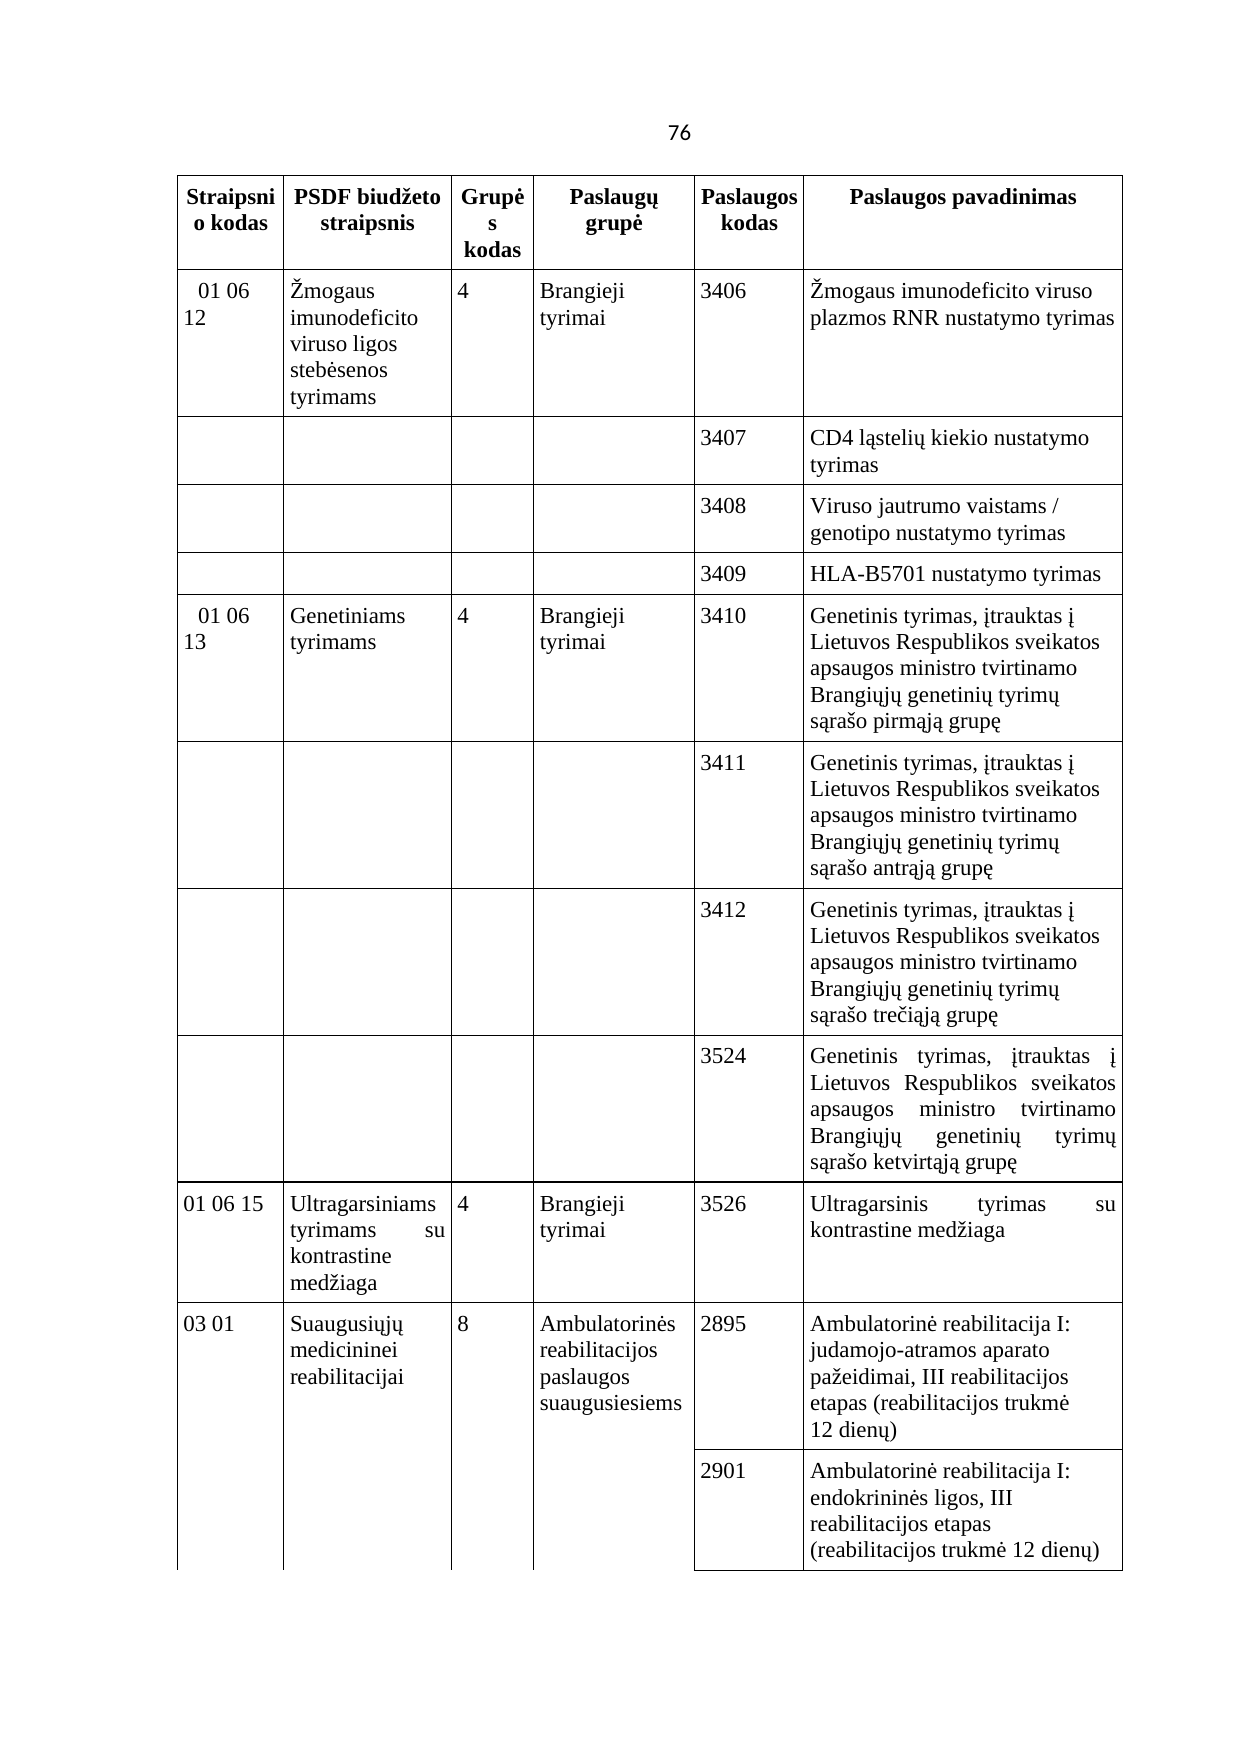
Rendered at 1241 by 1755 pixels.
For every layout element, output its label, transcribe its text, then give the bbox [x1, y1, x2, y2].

table_cell [284, 485, 451, 552]
table_header Grupės kodas [452, 176, 533, 269]
table_cell 2901 [695, 1450, 803, 1570]
table_cell [534, 742, 694, 887]
table_cell 8 [452, 1303, 533, 1449]
table_cell [284, 1036, 451, 1181]
table_cell Brangieji tyrimai [534, 595, 694, 741]
table_cell 3524 [695, 1036, 803, 1181]
table_cell [178, 485, 283, 552]
table_cell [284, 1449, 451, 1570]
table_cell 3407 [695, 417, 803, 484]
table_cell 4 [452, 270, 533, 416]
table_cell Genetinis tyrimas, įtrauktas į Lietuvos Respublikos sveikatos apsaugos ministro tvirtinamo Brangiųjų genetinių tyrimų sąrašo trečiąją grupę [804, 889, 1122, 1034]
table_cell [178, 1036, 283, 1181]
table_cell 4 [452, 595, 533, 741]
table_cell Genetinis tyrimas, įtrauktas į Lietuvos Respublikos sveikatos apsaugos ministro tvirtinamo Brangiųjų genetinių tyrimų sąrašo antrąją grupę [804, 742, 1122, 887]
table_cell [178, 889, 283, 1034]
table_cell Žmogaus imunodeficito viruso ligos stebėsenos tyrimams [284, 270, 451, 416]
table_cell [178, 417, 283, 484]
table_cell 3411 [695, 742, 803, 887]
table_cell [452, 1036, 533, 1181]
table_cell [178, 553, 283, 593]
table_cell Ambulatorinė reabilitacija I: endokrininės ligos, III reabilitacijos etapas (reabilitacijos trukmė 12 dienų) [804, 1450, 1122, 1570]
table_cell [452, 485, 533, 552]
table_cell 3410 [695, 595, 803, 741]
table_header Paslaugos pavadinimas [804, 176, 1122, 269]
table_cell 3412 [695, 889, 803, 1034]
table_cell Ultragarsiniams tyrimams su kontrastine medžiaga [284, 1183, 451, 1302]
table_cell 3406 [695, 270, 803, 416]
table_cell [284, 417, 451, 484]
table_cell Žmogaus imunodeficito viruso plazmos RNR nustatymo tyrimas [804, 270, 1122, 416]
table_cell Brangieji tyrimai [534, 270, 694, 416]
table_cell Genetinis tyrimas, įtrauktas į Lietuvos Respublikos sveikatos apsaugos ministro tvirtinamo Brangiųjų genetinių tyrimų sąrašo ketvirtąją grupę [804, 1036, 1122, 1181]
table_header PSDF biudžeto straipsnis [284, 176, 451, 269]
table_cell Genetinis tyrimas, įtrauktas į Lietuvos Respublikos sveikatos apsaugos ministro tvirtinamo Brangiųjų genetinių tyrimų sąrašo pirmąją grupę [804, 595, 1122, 741]
table_cell [178, 742, 283, 887]
table_cell [534, 485, 694, 552]
table_cell [284, 889, 451, 1034]
table_cell 01 06 15 [178, 1183, 283, 1302]
table_cell [534, 889, 694, 1034]
table_cell [452, 553, 533, 593]
table_cell [284, 742, 451, 887]
table_cell Ultragarsinis tyrimas su kontrastine medžiaga [804, 1183, 1122, 1302]
table_cell 03 01 [178, 1303, 283, 1449]
table_cell HLA-B5701 nustatymo tyrimas [804, 553, 1122, 593]
table_cell [284, 553, 451, 593]
table_cell 3408 [695, 485, 803, 552]
table_cell Brangieji tyrimai [534, 1183, 694, 1302]
table_cell 4 [452, 1183, 533, 1302]
table_cell [534, 1036, 694, 1181]
table_cell 01 06 13 [178, 595, 283, 741]
table_cell 01 06 12 [178, 270, 283, 416]
table_cell CD4 ląstelių kiekio nustatymo tyrimas [804, 417, 1122, 484]
table_cell Genetiniams tyrimams [284, 595, 451, 741]
table_cell [452, 1449, 533, 1570]
table_cell [534, 417, 694, 484]
table_cell [178, 1449, 283, 1570]
table_cell [534, 553, 694, 593]
table_cell Ambulatorinė reabilitacija I: judamojo-atramos aparato pažeidimai, III reabilitacijos etapas (reabilitacijos trukmė 12 dienų) [804, 1303, 1122, 1449]
table_cell 2895 [695, 1303, 803, 1449]
table_cell 3409 [695, 553, 803, 593]
table_cell Ambulatorinės reabilitacijos paslaugos suaugusiesiems [534, 1303, 694, 1449]
table_cell [452, 417, 533, 484]
table_cell Viruso jautrumo vaistams / genotipo nustatymo tyrimas [804, 485, 1122, 552]
table_header Paslaugų grupė [534, 176, 694, 269]
table_cell [452, 889, 533, 1034]
table_header Straipsnio kodas [178, 176, 283, 269]
table_header Paslaugos kodas [695, 176, 803, 269]
table_cell 3526 [695, 1183, 803, 1302]
table_cell [452, 742, 533, 887]
table_cell Suaugusiųjų medicininei reabilitacijai [284, 1303, 451, 1449]
table_cell [534, 1449, 694, 1570]
